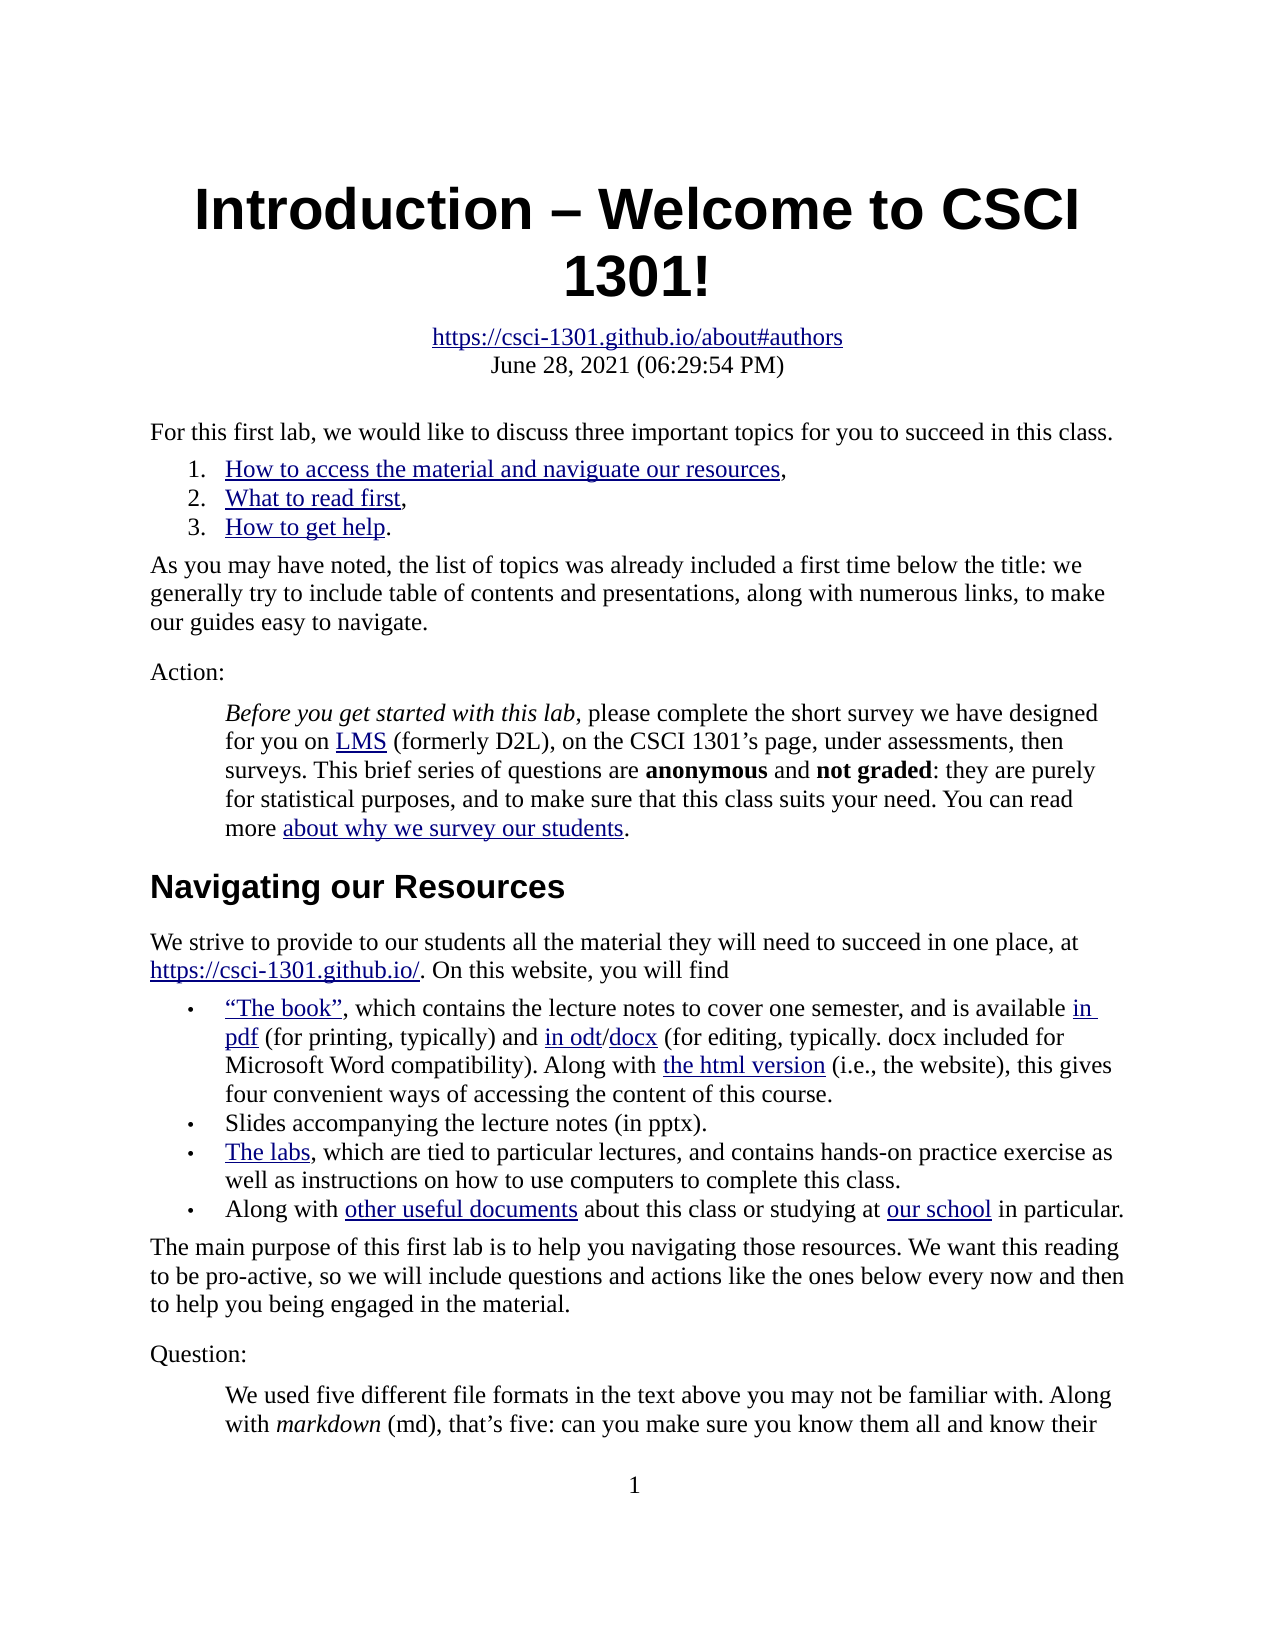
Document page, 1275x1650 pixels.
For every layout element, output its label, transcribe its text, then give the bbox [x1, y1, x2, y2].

text As you may have noted, the list of topics was already included a first time below the title: we generally try to include table of contents and presentations, along with numerous links, to make our guides easy to navigate. [150, 550, 1125, 636]
subtitle Navigating our Resources [150, 866, 1125, 905]
text June 28, 2021 (06:29:54 PM) [150, 350, 1125, 379]
list How to get help. [187, 512, 1125, 541]
text We used five different file formats in the text above you may not be familiar with. Along with markdown (md), that’s five: can you make sure you know them all and know their [225, 1380, 1125, 1437]
list Along with other useful documents about this class or studying at our school in particular. [187, 1194, 1125, 1223]
list The labs, which are tied to particular lectures, and contains hands-on practice exercise as well as instructions on how to use computers to complete this class. [187, 1137, 1125, 1194]
list Slides accompanying the lecture notes (in pptx). [187, 1108, 1125, 1137]
text https://csci-1301.github.io/about#authors [150, 322, 1125, 350]
list How to access the material and naviguate our resources, [187, 454, 1125, 483]
text The main purpose of this first lab is to help you navigating those resources. We want this reading to be pro-active, so we will include questions and actions like the ones below every now and then to help you being engaged in the material. [150, 1232, 1125, 1318]
text Action: [150, 657, 1125, 686]
text Before you get started with this lab, please complete the short survey we have designed for you on LMS (formerly D2L), on the CSCI 1301’s page, under assessments, then surveys. This brief series of questions are anonymous and not graded: they are purely for statistical purposes, and to make sure that this class suits your need. You can read more about why we survey our students. [225, 698, 1125, 841]
list What to read first, [187, 483, 1125, 512]
list “The book”, which contains the lecture notes to cover one semester, and is available in pdf (for printing, typically) and in odt/docx (for editing, typically. docx included for Microsoft Word compatibility). Along with the html version (i.e., the website), this gives four convenient ways of accessing the content of this course. [187, 993, 1125, 1108]
text We strive to provide to our students all the material they will need to succeed in one place, at https://csci-1301.github.io/. On this website, you will find [150, 927, 1125, 984]
title Introduction – Welcome to CSCI 1301! [150, 175, 1125, 309]
text Question: [150, 1339, 1125, 1368]
text For this first lab, we would like to discuss three important topics for you to succeed in this class. [150, 417, 1125, 446]
